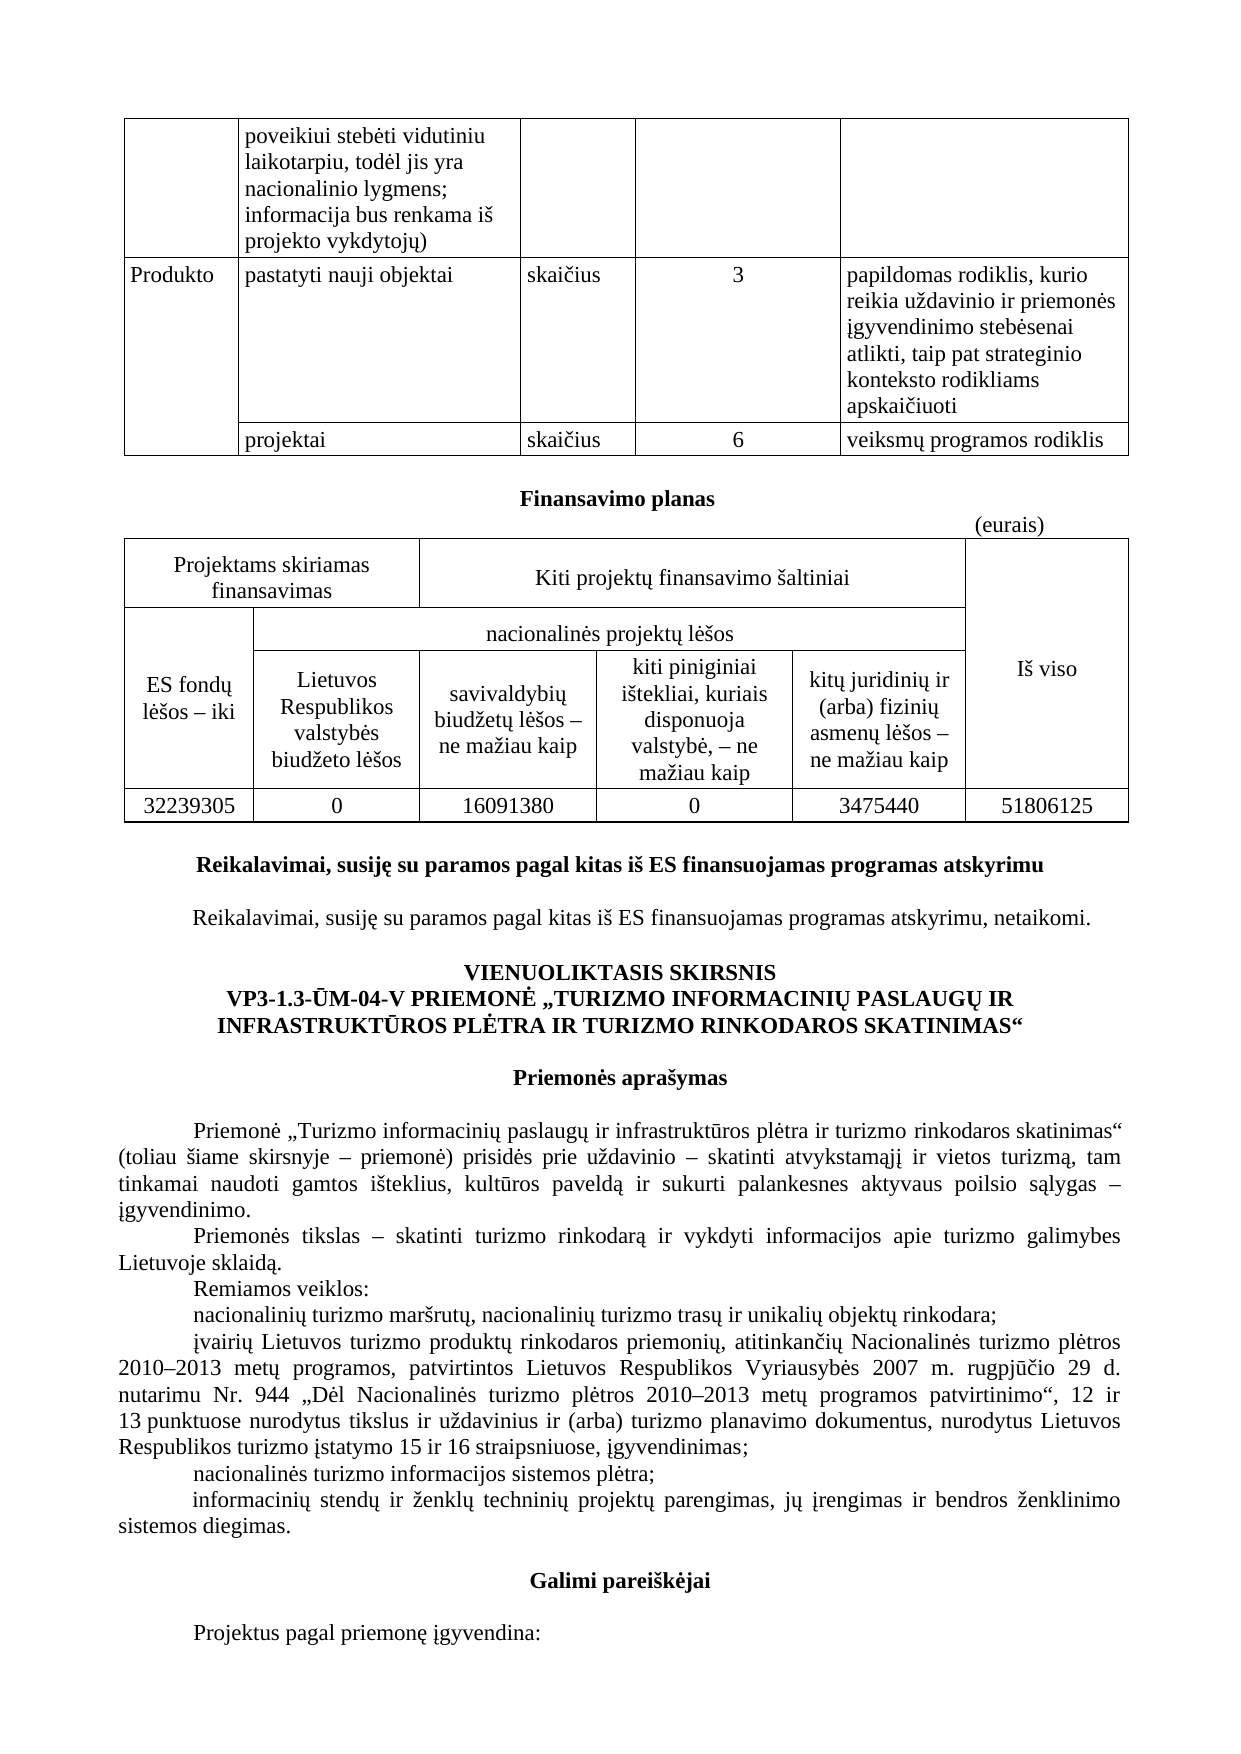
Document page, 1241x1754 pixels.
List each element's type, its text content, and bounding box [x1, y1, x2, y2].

table_cell kitų juridinių ir (arba) fizinių asmenų lėšos – ne mažiau kaip [793, 651, 965, 788]
text VIENUOLIKTASIS Skirsnis [118, 959, 1122, 985]
text Reikalavimai, susiję su paramos pagal kitas iš ES finansuojamas programas atskyrimu, netaikomi. [118, 904, 1122, 930]
text Projektus pagal priemonę įgyvendina: [118, 1619, 1122, 1646]
table_cell [841, 119, 1128, 257]
table_cell savivaldybių biudžetų lėšos – ne mažiau kaip [420, 651, 596, 788]
table_cell 0 [254, 789, 419, 821]
table_cell ES fondų lėšos – iki [125, 608, 253, 788]
table_cell [521, 119, 635, 257]
table_cell Produkto [125, 258, 238, 455]
text (eurais) [103, 511, 1122, 537]
table_cell 6 [636, 423, 840, 455]
table_cell skaičius [521, 423, 635, 455]
table_cell [636, 119, 840, 257]
text Reikalavimai, susiję su paramos pagal kitas iš ES finansuojamas programas atskyrimu [118, 851, 1122, 877]
text VP3-1.3-ŪM-04-V PRIEMONĖ „TURIZMO INFORMACINIŲ PASLAUGŲ IR INFRASTRUKTŪROS PLĖTRA IR TURIZMO RINKODAROS SKATINIMAS“ [118, 985, 1122, 1038]
text įvairių Lietuvos turizmo produktų rinkodaros priemonių, atitinkančių Nacionalinės turizmo plėtros 2010–2013 metų programos, patvirtintos Lietuvos Respublikos Vyriausybės 2007 m. rugpjūčio 29 d. nutarimu Nr. 944 „Dėl Nacionalinės turizmo plėtros 2010–2013 metų programos patvirtinimo“, 12 ir 13 punktuose nurodytus tikslus ir uždavinius ir (arba) turizmo planavimo dokumentus, nurodytus Lietuvos Respublikos turizmo įstatymo 15 ir 16 straipsniuose, įgyvendinimas; [118, 1328, 1122, 1460]
table_cell 0 [597, 789, 792, 821]
table_cell 32239305 [125, 789, 253, 821]
table_cell projektai [239, 423, 520, 455]
table_header Kiti projektų finansavimo šaltiniai [420, 539, 965, 607]
table_cell Lietuvos Respublikos valstybės biudžeto lėšos [254, 651, 419, 788]
text Finansavimo planas [118, 485, 1122, 511]
table_cell [125, 119, 238, 257]
table_header Iš viso [966, 539, 1128, 788]
table_cell 16091380 [420, 789, 596, 821]
text nacionalinės turizmo informacijos sistemos plėtra; [118, 1460, 1122, 1486]
table_cell poveikiui stebėti vidutiniu laikotarpiu, todėl jis yra nacionalinio lygmens; informacija bus renkama iš projekto vykdytojų) [239, 119, 520, 257]
text Priemonės aprašymas [118, 1064, 1122, 1091]
text Priemonės tikslas – skatinti turizmo rinkodarą ir vykdyti informacijos apie turizmo galimybes Lietuvoje sklaidą. [118, 1222, 1122, 1275]
table_header Projektams skiriamas finansavimas [125, 539, 419, 607]
text nacionalinių turizmo maršrutų, nacionalinių turizmo trasų ir unikalių objektų rinkodara; [118, 1302, 1122, 1328]
text Galimi pareiškėjai [118, 1567, 1122, 1594]
table_cell papildomas rodiklis, kurio reikia uždavinio ir priemonės įgyvendinimo stebėsenai atlikti, taip pat strateginio konteksto rodikliams apskaičiuoti [841, 258, 1128, 422]
table_cell 3 [636, 258, 840, 422]
table_cell veiksmų programos rodiklis [841, 423, 1128, 455]
table_cell 51806125 [966, 789, 1128, 821]
table_cell kiti piniginiai ištekliai, kuriais disponuoja valstybė, – ne mažiau kaip [597, 651, 792, 788]
table_cell 3475440 [793, 789, 965, 821]
table_cell skaičius [521, 258, 635, 422]
text Priemonė „Turizmo informacinių paslaugų ir infrastruktūros plėtra ir turizmo rinkodaros skatinimas“ (toliau šiame skirsnyje – priemonė) prisidės prie uždavinio – skatinti atvykstamąjį ir vietos turizmą, tam tinkamai naudoti gamtos išteklius, kultūros paveldą ir sukurti palankesnes aktyvaus poilsio sąlygas – įgyvendinimo. [118, 1117, 1122, 1222]
text informacinių stendų ir ženklų techninių projektų parengimas, jų įrengimas ir bendros ženklinimo sistemos diegimas. [118, 1486, 1122, 1539]
table_cell nacionalinės projektų lėšos [254, 608, 965, 649]
table_cell pastatyti nauji objektai [239, 258, 520, 422]
text Remiamos veiklos: [118, 1275, 1122, 1302]
